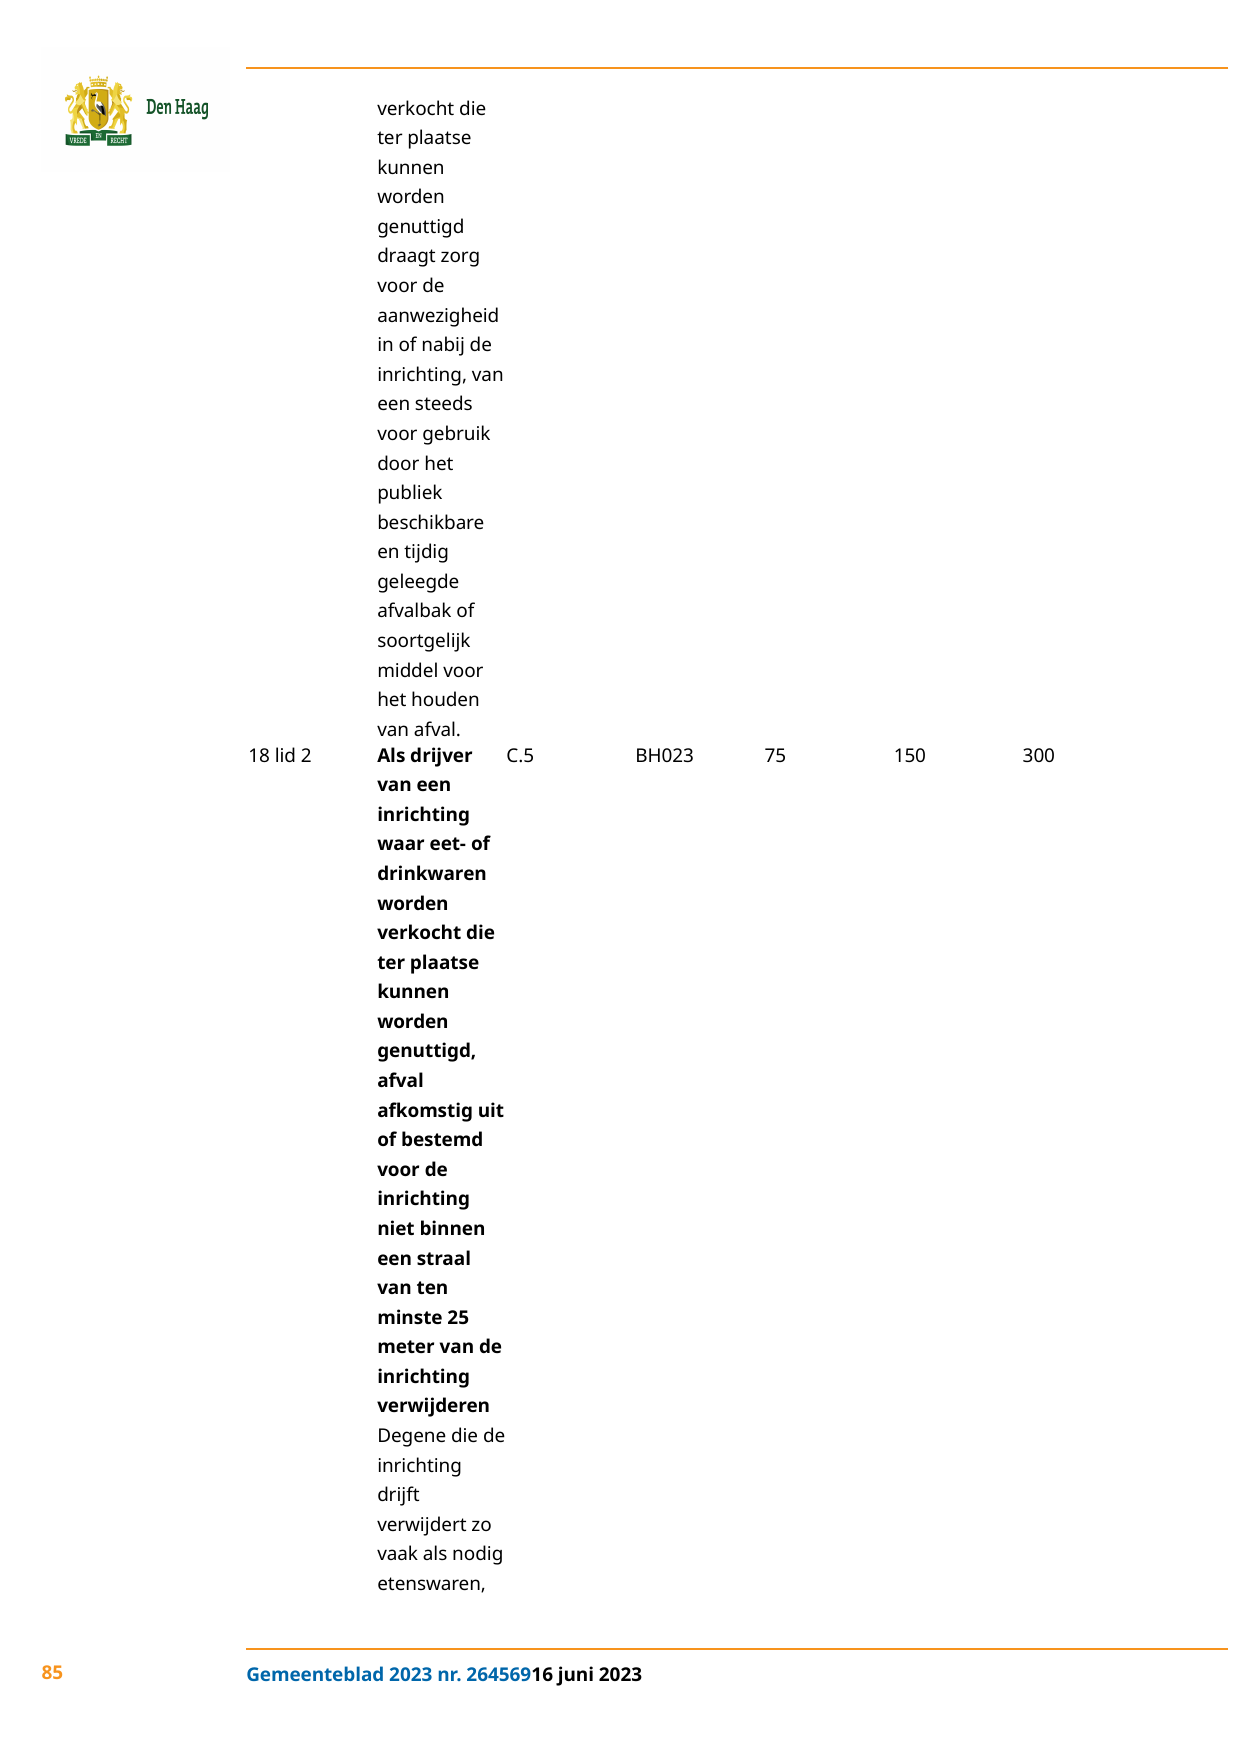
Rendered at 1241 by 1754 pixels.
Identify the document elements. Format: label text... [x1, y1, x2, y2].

table_cell [635, 95, 764, 742]
table_cell C.5 [506, 742, 635, 1596]
table_cell verkocht die ter plaatse kunnen worden genuttigd draagt zorg voor de aanwezigheid in of nabij de inrichting, van een steeds voor gebruik door het publiek beschikbare en tijdig geleegde afvalbak of soortgelijk middel voor het houden van afval. [377, 95, 506, 742]
table_cell BH023 [635, 742, 764, 1596]
table_cell [506, 95, 635, 742]
table_cell 150 [894, 742, 1022, 1596]
table_cell [764, 95, 893, 742]
table_cell [1023, 95, 1152, 742]
table_cell [894, 95, 1022, 742]
table_cell 18 lid 2 [248, 742, 377, 1596]
table_cell [248, 95, 377, 742]
table_cell Als drijver van een inrichting waar eet- of drinkwaren worden verkocht die ter plaatse kunnen worden genuttigd, afval afkomstig uit of bestemd voor de inrichting niet binnen een straal van ten minste 25 meter van de inrichting verwijderen Degene die de inrichting drijft verwijdert zo vaak als nodig etenswaren, [377, 742, 506, 1596]
table_cell 75 [764, 742, 893, 1596]
picture [41, 47, 231, 172]
table_cell 300 [1023, 742, 1152, 1596]
